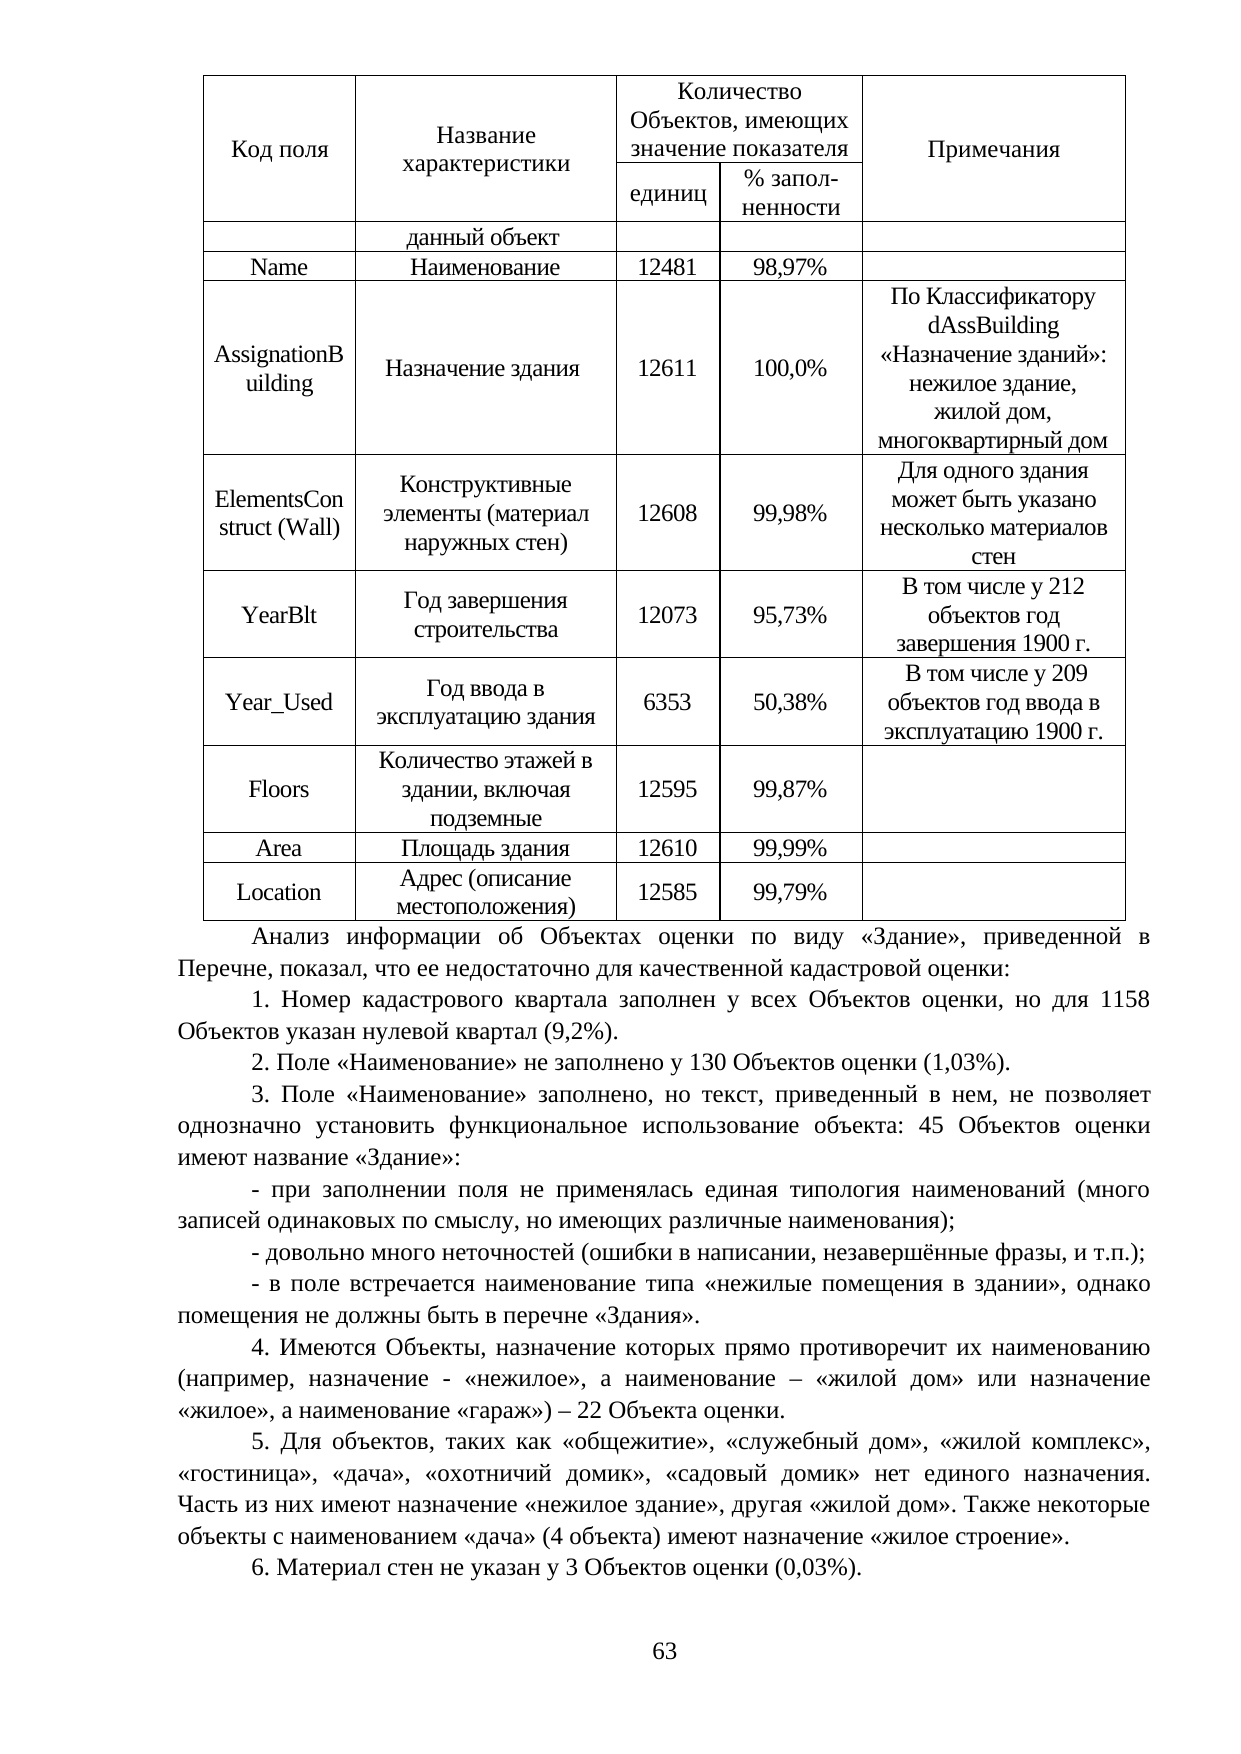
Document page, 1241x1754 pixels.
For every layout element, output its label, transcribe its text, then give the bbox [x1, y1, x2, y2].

table_cell 12610 [617, 833, 719, 862]
table_cell Наименование [356, 252, 616, 280]
text 3. Поле «Наименование» заполнено, но текст, приведенный в нем, не позволяет однозначно установить функциональное использование объекта: 45 Объектов оценки имеют название «Здание»: [177, 1079, 1152, 1171]
text 6. Материал стен не указан у 3 Объектов оценки (0,03%). [177, 1552, 1152, 1581]
table_cell 12585 [617, 863, 719, 920]
text 5. Для объектов, таких как «общежитие», «служебный дом», «жилой комплекс», «гостиница», «дача», «охотничий домик», «садовый домик» нет единого назначения. Часть из них имеют назначение «нежилое здание», другая «жилой дом». Также некоторые объекты с наименованием «дача» (4 объекта) имеют назначение «жилое строение». [177, 1426, 1152, 1550]
table_cell Area [204, 833, 355, 862]
table_cell данный объект [356, 222, 616, 251]
table_cell 12608 [617, 455, 719, 570]
text 2. Поле «Наименование» не заполнено у 130 Объектов оценки (1,03%). [177, 1047, 1152, 1076]
table_cell AssignationBuilding [204, 281, 355, 454]
table_cell 50,38% [721, 658, 862, 744]
table_cell [863, 863, 1125, 920]
table_cell Год ввода в эксплуатацию здания [356, 658, 616, 744]
table_cell [863, 252, 1125, 280]
table_cell Площадь здания [356, 833, 616, 862]
table_header Название характеристики [356, 76, 616, 221]
text Анализ информации об Объектах оценки по виду «Здание», приведенной в Перечне, показал, что ее недостаточно для качественной кадастровой оценки: [177, 921, 1152, 982]
table_cell 98,97% [721, 252, 862, 280]
table_cell В том числе у 212 объектов год завершения 1900 г. [863, 571, 1125, 657]
table_cell 99,99% [721, 833, 862, 862]
table_cell Floors [204, 746, 355, 832]
table_cell 6353 [617, 658, 719, 744]
table_cell Конструктивные элементы (материал наружных стен) [356, 455, 616, 570]
table_cell 12611 [617, 281, 719, 454]
table_cell 95,73% [721, 571, 862, 657]
table_cell Для одного здания может быть указано несколько материалов стен [863, 455, 1125, 570]
table_cell [617, 222, 719, 251]
table_cell 99,79% [721, 863, 862, 920]
table_header Количество Объектов, имеющих значение показателя [617, 76, 862, 162]
text - довольно много неточностей (ошибки в написании, незавершённые фразы, и т.п.); [177, 1237, 1152, 1266]
table_cell Адрес (описание местоположения) [356, 863, 616, 920]
table_cell % запол-ненности [721, 163, 862, 221]
table_cell 12073 [617, 571, 719, 657]
table_cell единиц [617, 163, 719, 221]
table_cell Name [204, 252, 355, 280]
text 1. Номер кадастрового квартала заполнен у всех Объектов оценки, но для 1158 Объектов указан нулевой квартал (9,2%). [177, 984, 1152, 1045]
table_cell [863, 222, 1125, 251]
table_cell 99,98% [721, 455, 862, 570]
table_cell 12595 [617, 746, 719, 832]
table_cell [863, 746, 1125, 832]
text - в поле встречается наименование типа «нежилые помещения в здании», однако помещения не должны быть в перечне «Здания». [177, 1268, 1152, 1329]
table_cell 100,0% [721, 281, 862, 454]
text - при заполнении поля не применялась единая типология наименований (много записей одинаковых по смыслу, но имеющих различные наименования); [177, 1174, 1152, 1234]
table_cell 99,87% [721, 746, 862, 832]
table_cell [204, 222, 355, 251]
table_cell ElementsConstruct (Wall) [204, 455, 355, 570]
table_cell Год завершения строительства [356, 571, 616, 657]
table_cell В том числе у 209 объектов год ввода в эксплуатацию 1900 г. [863, 658, 1125, 744]
table_cell YearBlt [204, 571, 355, 657]
table_cell Year_Used [204, 658, 355, 744]
table_cell По Классификатору dAssBuilding «Назначение зданий»: нежилое здание, жилой дом, многоквартирный дом [863, 281, 1125, 454]
table_cell [721, 222, 862, 251]
table_cell Назначение здания [356, 281, 616, 454]
table_header Примечания [863, 76, 1125, 221]
table_header Код поля [204, 76, 355, 221]
table_cell 12481 [617, 252, 719, 280]
text 4. Имеются Объекты, назначение которых прямо противоречит их наименованию (например, назначение - «нежилое», а наименование – «жилой дом» или назначение «жилое», а наименование «гараж») – 22 Объекта оценки. [177, 1332, 1152, 1423]
table_cell Location [204, 863, 355, 920]
table_cell Количество этажей в здании, включая подземные [356, 746, 616, 832]
table_cell [863, 833, 1125, 862]
